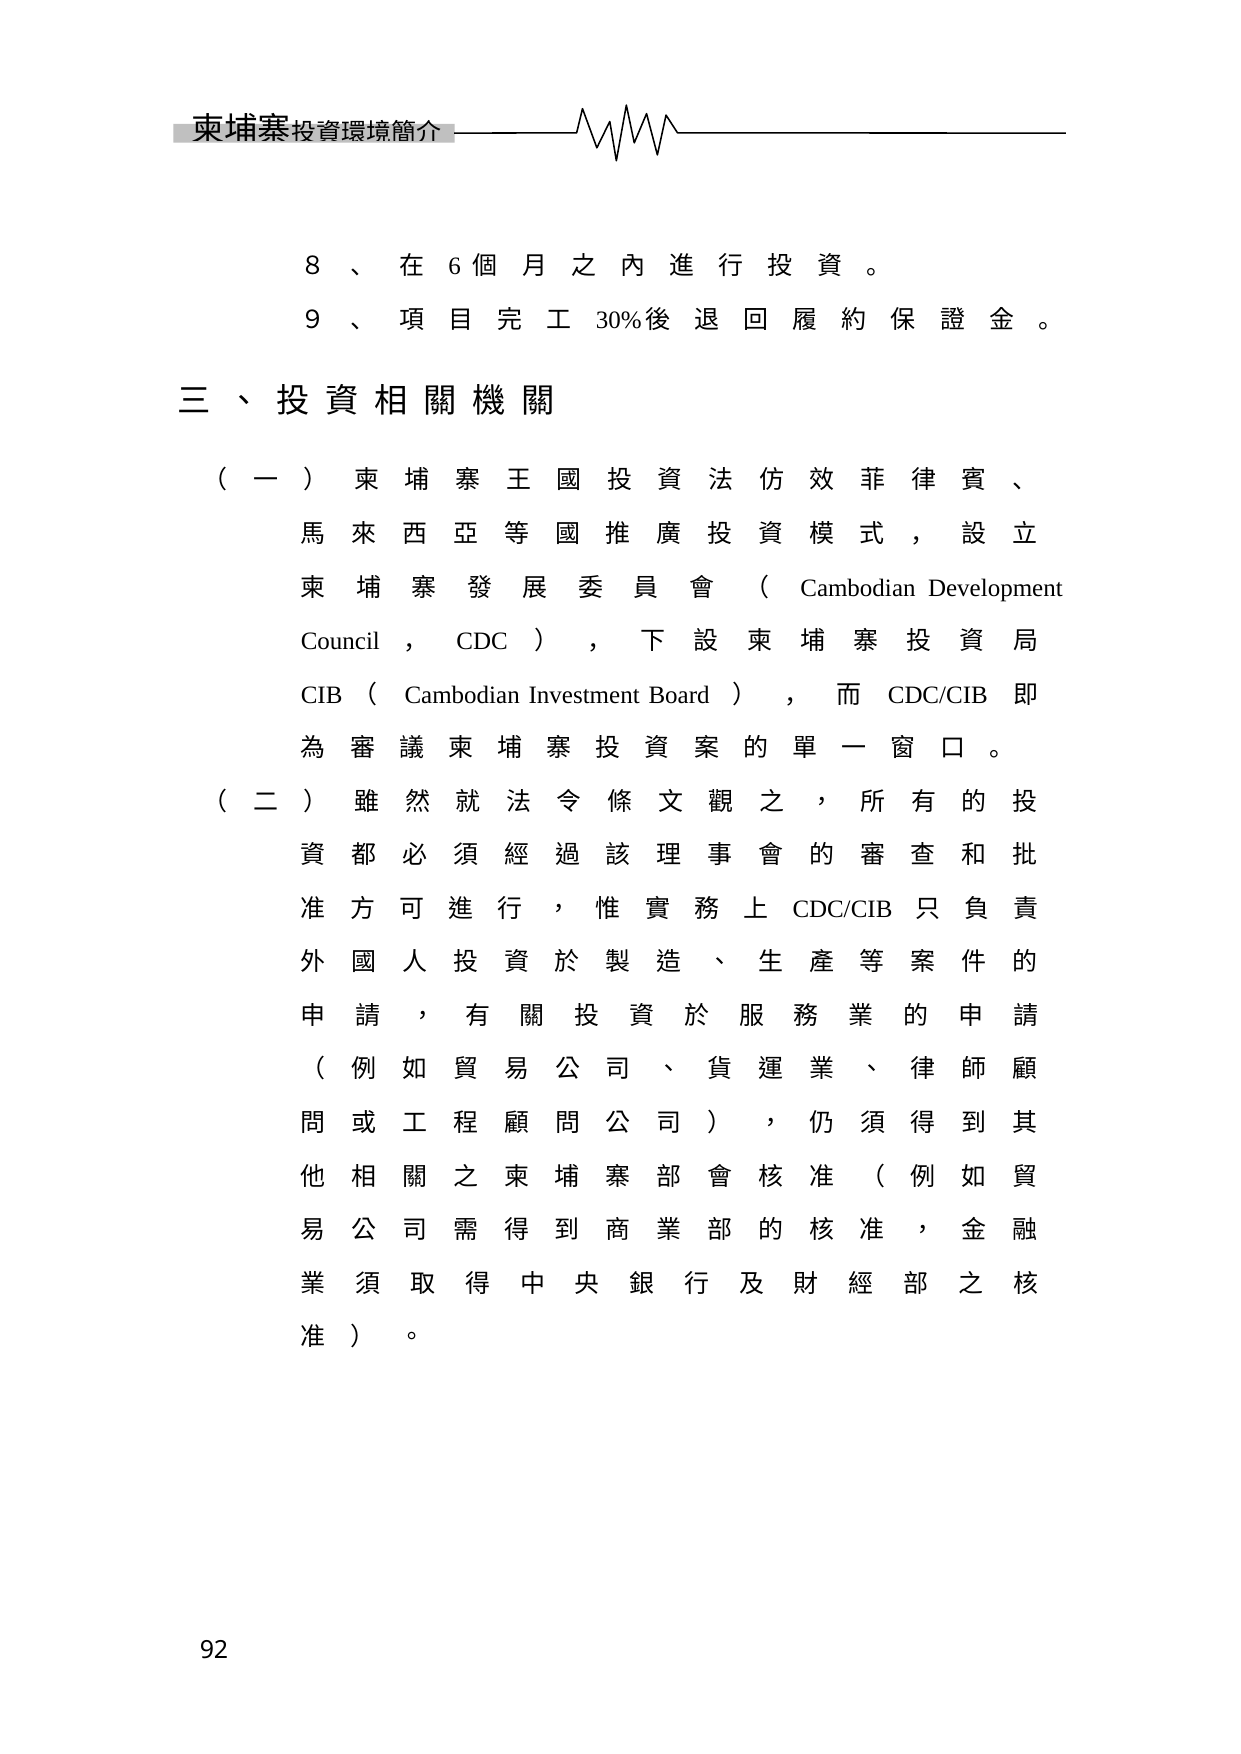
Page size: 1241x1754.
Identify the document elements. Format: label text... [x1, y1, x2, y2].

text （二）雖然就法令條文觀之，所有的投資都必須經過該理事會的審查和批准方可進行，惟實務上CDC/CIB只負責外國人投資於製造、生產等案件的申請，有關投資於服務業的申請（例如貿易公司、貨運業、律師顧問或工程顧問公司），仍須得到其他相關之柬埔寨部會核准（例如貿易公司需得到商業部的核准，金融業須取得中央銀行及財經部之核准）。 [202, 773, 1063, 1362]
text ９、項目完工30%後退回履約保證金。 [276, 291, 1063, 344]
text 三、投資相關機關 [178, 371, 1063, 424]
text （一）柬埔寨王國投資法仿效菲律賓、馬來西亞等國推廣投資模式，設立柬埔寨發展委員會（Cambodian Development Council，CDC），下設柬埔寨投資局CIB（Cambodian Investment Board），而CDC/CIB即為審議柬埔寨投資案的單一窗口。 [202, 451, 1063, 773]
text ８、在6個月之內進行投資。 [276, 237, 1063, 291]
